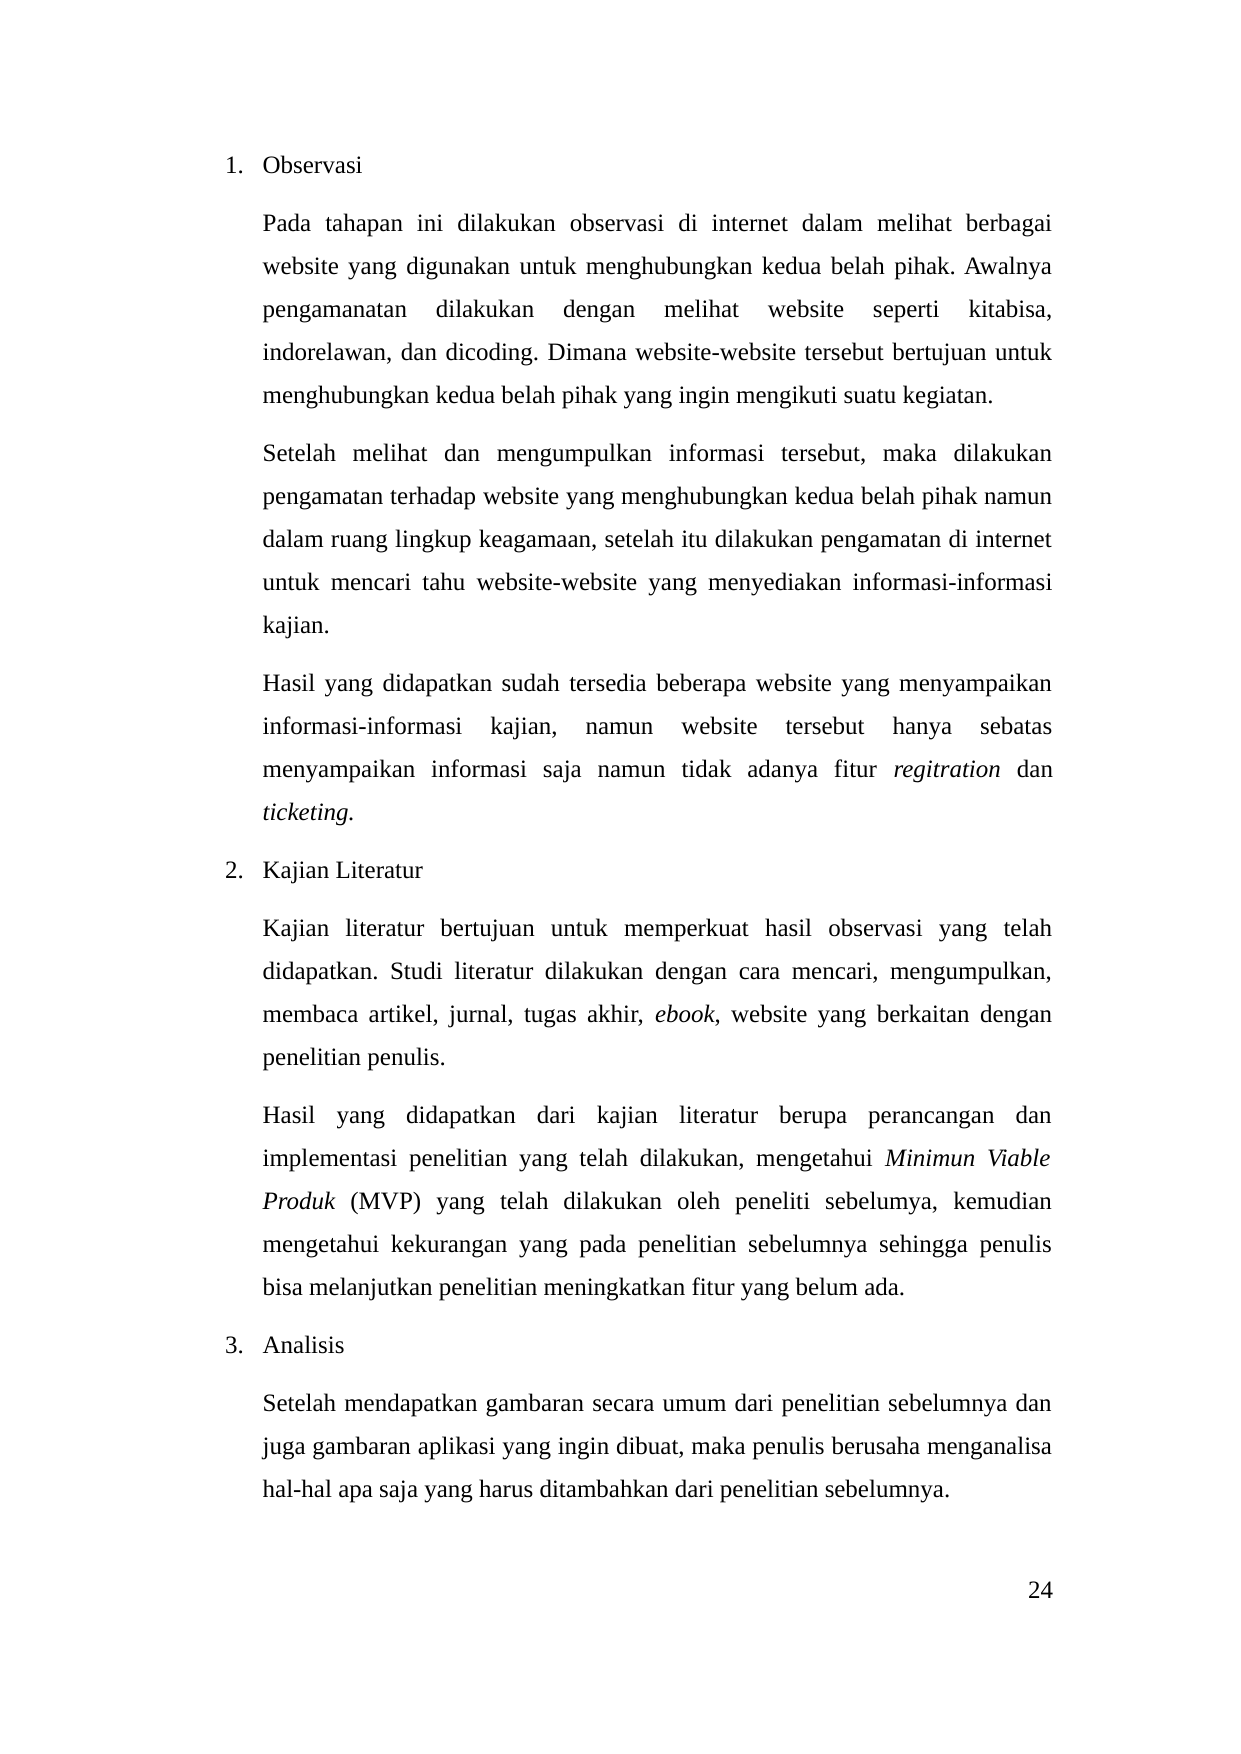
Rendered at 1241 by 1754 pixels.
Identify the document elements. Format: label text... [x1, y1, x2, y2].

list Hasil yang didapatkan sudah tersedia beberapa website yang menyampaikan informasi-informasi kajian, namun website tersebut hanya sebatas menyampaikan informasi saja namun tidak adanya fitur regitration dan ticketing. [225, 668, 1053, 826]
list Analisis [225, 1330, 1053, 1359]
list Hasil yang didapatkan dari kajian literatur berupa perancangan dan implementasi penelitian yang telah dilakukan, mengetahui Minimun Viable Produk (MVP) yang telah dilakukan oleh peneliti sebelumya, kemudian mengetahui kekurangan yang pada penelitian sebelumnya sehingga penulis bisa melanjutkan penelitian meningkatkan fitur yang belum ada. [225, 1100, 1053, 1301]
list Setelah mendapatkan gambaran secara umum dari penelitian sebelumnya dan juga gambaran aplikasi yang ingin dibuat, maka penulis berusaha menganalisa hal-hal apa saja yang harus ditambahkan dari penelitian sebelumnya. [225, 1388, 1053, 1503]
list Pada tahapan ini dilakukan observasi di internet dalam melihat berbagai website yang digunakan untuk menghubungkan kedua belah pihak. Awalnya pengamanatan dilakukan dengan melihat website seperti kitabisa, indorelawan, dan dicoding. Dimana website-website tersebut bertujuan untuk menghubungkan kedua belah pihak yang ingin mengikuti suatu kegiatan. [225, 208, 1053, 409]
list Observasi [225, 150, 1053, 179]
list Kajian Literatur [225, 855, 1053, 884]
list Kajian literatur bertujuan untuk memperkuat hasil observasi yang telah didapatkan. Studi literatur dilakukan dengan cara mencari, mengumpulkan, membaca artikel, jurnal, tugas akhir, ebook, website yang berkaitan dengan penelitian penulis. [225, 913, 1053, 1071]
list Setelah melihat dan mengumpulkan informasi tersebut, maka dilakukan pengamatan terhadap website yang menghubungkan kedua belah pihak namun dalam ruang lingkup keagamaan, setelah itu dilakukan pengamatan di internet untuk mencari tahu website-website yang menyediakan informasi-informasi kajian. [225, 438, 1053, 639]
